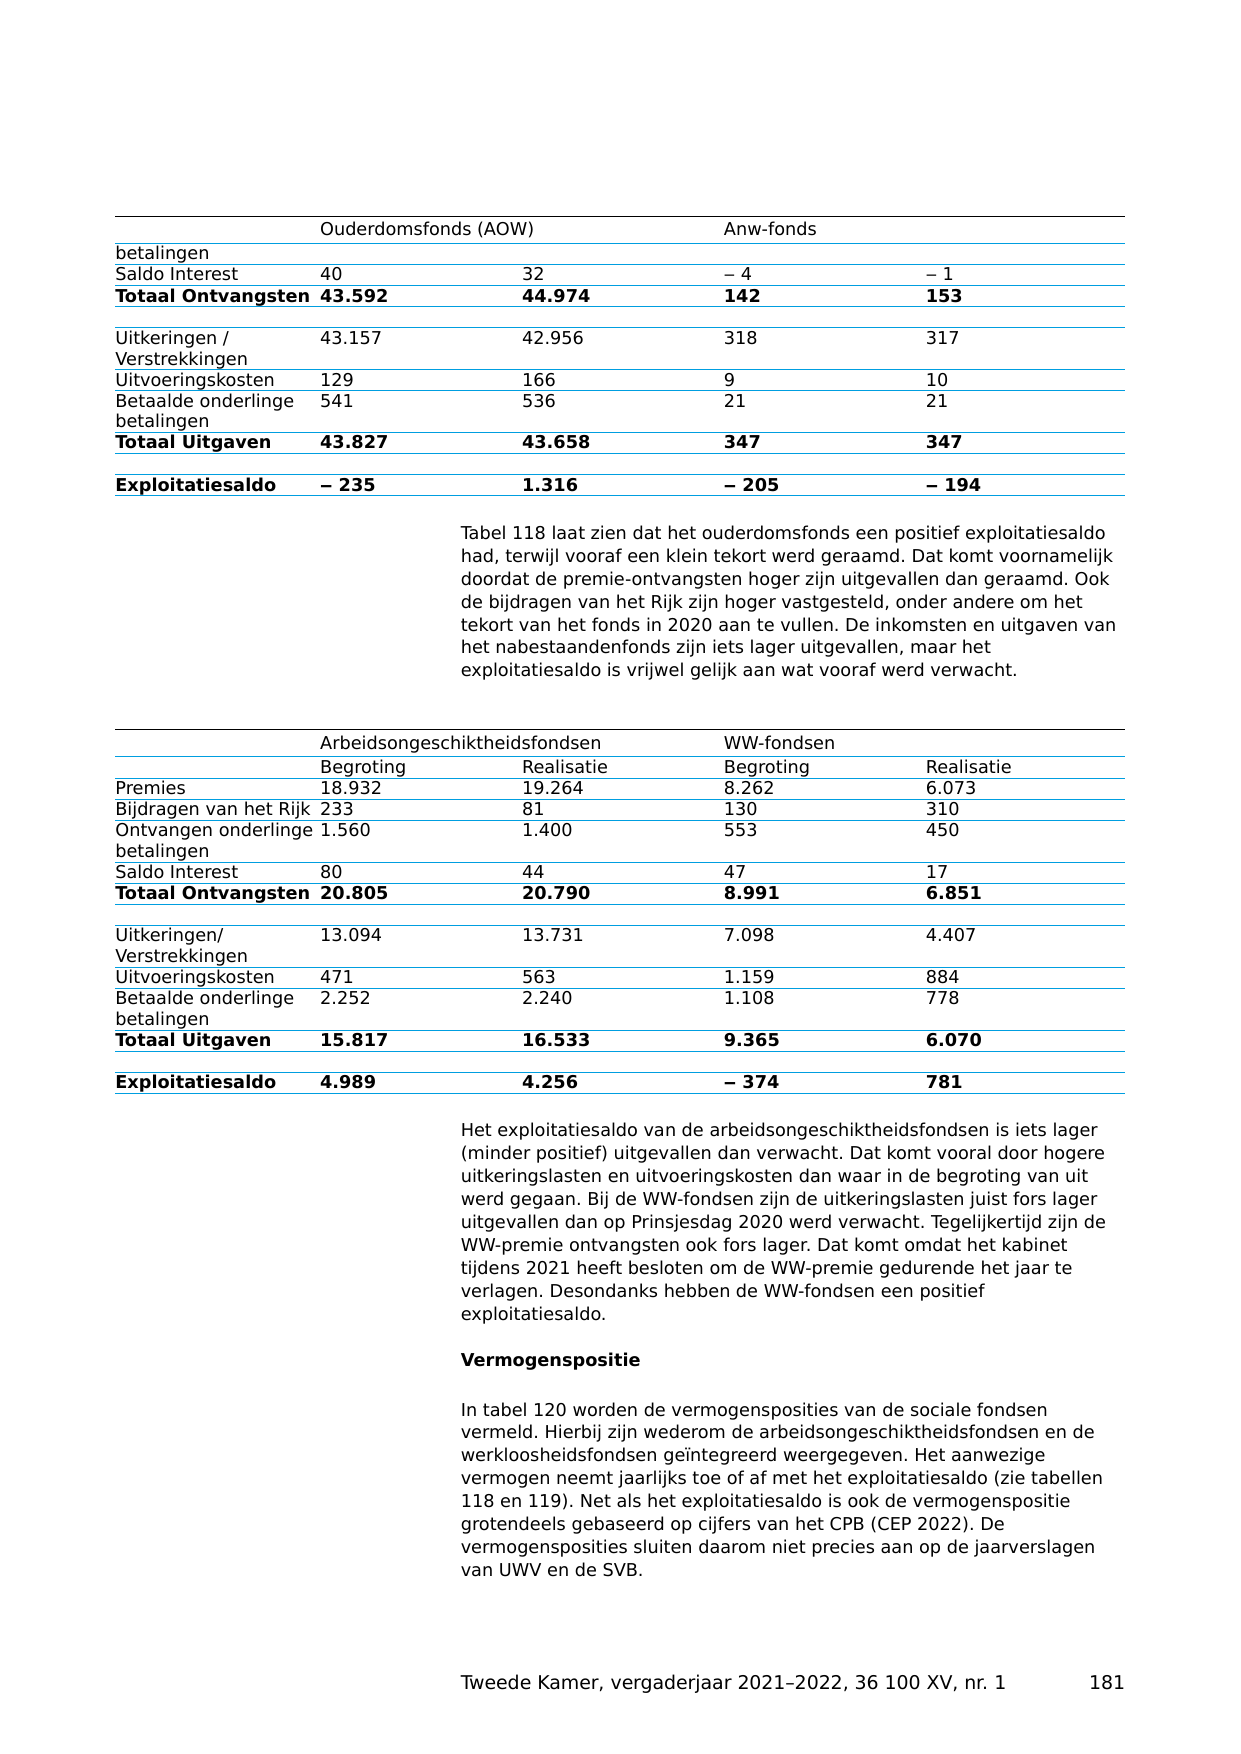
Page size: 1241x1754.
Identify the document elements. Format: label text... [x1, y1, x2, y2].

table_cell 233 [317, 800, 519, 820]
table_cell 43.827 [317, 433, 519, 453]
table_cell 17 [923, 863, 1125, 883]
table_cell Ontvangen onderlinge betalingen [115, 821, 317, 861]
table_cell 13.731 [519, 926, 721, 967]
table_cell 1.560 [317, 821, 519, 861]
table_cell 43.658 [519, 433, 721, 453]
table_cell 4.256 [519, 1073, 721, 1093]
table_cell 43.157 [317, 328, 519, 369]
table_cell [317, 307, 519, 327]
table_cell 20.790 [519, 884, 721, 904]
table_cell [923, 454, 1125, 474]
table_cell Exploitatiesaldo [115, 475, 317, 495]
table_header Tabel 119 Overzicht sociale verzekeringen UWV 2021 (x € 1 mln) [115, 704, 1125, 729]
table_cell 318 [721, 328, 923, 369]
table_cell Uitkeringen / Verstrekkingen [115, 328, 317, 369]
table_cell 347 [721, 433, 923, 453]
table_cell ‒ 205 [721, 475, 923, 495]
table_cell [115, 454, 317, 474]
table_cell Anw-fonds [721, 217, 1125, 243]
table_cell Saldo Interest [115, 265, 317, 285]
table_cell 1.108 [721, 989, 923, 1029]
table_cell ‒ 235 [317, 475, 519, 495]
table_cell 21 [923, 391, 1125, 432]
table_cell 2.252 [317, 989, 519, 1029]
table_cell [317, 1052, 519, 1072]
table_cell [519, 454, 721, 474]
table_cell 43.592 [317, 286, 519, 306]
table_cell Saldo Interest [115, 863, 317, 883]
table_cell [721, 244, 923, 264]
table_cell [923, 1052, 1125, 1072]
table_cell [923, 244, 1125, 264]
table_cell ‒ 4 [721, 265, 923, 285]
table_cell Begroting [721, 757, 923, 777]
table_cell [519, 307, 721, 327]
table_cell 153 [923, 286, 1125, 306]
table_cell 80 [317, 863, 519, 883]
table_cell [519, 1052, 721, 1072]
text Het exploitatiesaldo van de arbeidsongeschiktheidsfondsen is iets lager (minder positief) uitgevallen dan verwacht. Dat komt vooral door hogere uitkeringslasten en uitvoeringskosten dan waar in de begroting van uit werd gegaan. Bij de WW-fondsen zijn de uitkeringslasten juist fors lager uitgevallen dan op Prinsjesdag 2020 werd verwacht. Tegelijkertijd zijn de WW-premie ontvangsten ook fors lager. Dat komt omdat het kabinet tijdens 2021 heeft besloten om de WW-premie gedurende het jaar te verlagen. Desondanks hebben de WW-fondsen een positief exploitatiesaldo. [461, 1118, 1125, 1325]
table_cell Uitvoeringskosten [115, 370, 317, 390]
table_cell 6.070 [923, 1031, 1125, 1051]
table_cell 536 [519, 391, 721, 432]
table_cell [721, 905, 923, 925]
table_cell [115, 905, 317, 925]
table_cell [519, 244, 721, 264]
table_cell 310 [923, 800, 1125, 820]
table_cell 541 [317, 391, 519, 432]
table_cell 21 [721, 391, 923, 432]
table_cell 8.991 [721, 884, 923, 904]
table_cell 563 [519, 968, 721, 988]
table_cell 1.159 [721, 968, 923, 988]
table_cell 19.264 [519, 779, 721, 798]
table_cell 13.094 [317, 926, 519, 967]
table_cell 44 [519, 863, 721, 883]
table_cell 8.262 [721, 779, 923, 798]
table_cell [115, 217, 317, 243]
table_cell 9 [721, 370, 923, 390]
table_cell 40 [317, 265, 519, 285]
table_cell 2.240 [519, 989, 721, 1029]
table_cell Ouderdomsfonds (AOW) [317, 217, 721, 243]
table_cell Begroting [317, 757, 519, 777]
table_cell 7.098 [721, 926, 923, 967]
table_cell [923, 307, 1125, 327]
table_cell [115, 730, 317, 756]
table_cell Realisatie [923, 757, 1125, 777]
table_cell Bijdragen van het Rijk [115, 800, 317, 820]
table_cell 778 [923, 989, 1125, 1029]
table_cell Betaalde onderlinge betalingen [115, 391, 317, 432]
table_cell [519, 905, 721, 925]
table_header Tabel 118 Overzicht sociale verzekeringen SVB 2021 (x € 1 mln) [115, 191, 1125, 216]
table_cell 6.851 [923, 884, 1125, 904]
text In tabel 120 worden de vermogensposities van de sociale fondsen vermeld. Hierbij zijn wederom de arbeidsongeschiktheidsfondsen en de werkloosheidsfondsen geïntegreerd weergegeven. Het aanwezige vermogen neemt jaarlijks toe of af met het exploitatiesaldo (zie tabellen 118 en 119). Net als het exploitatiesaldo is ook de vermogenspositie grotendeels gebaseerd op cijfers van het CPB (CEP 2022). De vermogensposities sluiten daarom niet precies aan op de jaarverslagen van UWV en de SVB. [461, 1398, 1125, 1581]
table_cell 81 [519, 800, 721, 820]
table_cell 166 [519, 370, 721, 390]
table_cell 130 [721, 800, 923, 820]
table_cell [317, 244, 519, 264]
table_cell 10 [923, 370, 1125, 390]
table_cell [721, 1052, 923, 1072]
table_cell Betaalde onderlinge betalingen [115, 989, 317, 1029]
table_cell Exploitatiesaldo [115, 1073, 317, 1093]
table_cell 15.817 [317, 1031, 519, 1051]
table_cell 317 [923, 328, 1125, 369]
table_cell 1.316 [519, 475, 721, 495]
table_cell 781 [923, 1073, 1125, 1093]
table_cell Totaal Ontvangsten [115, 884, 317, 904]
table_cell 44.974 [519, 286, 721, 306]
table_cell 42.956 [519, 328, 721, 369]
table_cell [115, 1052, 317, 1072]
table_cell 129 [317, 370, 519, 390]
table_cell [317, 905, 519, 925]
table_cell Arbeidsongeschiktheidsfondsen [317, 730, 721, 756]
text Tabel 118 laat zien dat het ouderdomsfonds een positief exploitatiesaldo had, terwijl vooraf een klein tekort werd geraamd. Dat komt voornamelijk doordat de premie-ontvangsten hoger zijn uitgevallen dan geraamd. Ook de bijdragen van het Rijk zijn hoger vastgesteld, onder andere om het tekort van het fonds in 2020 aan te vullen. De inkomsten en uitgaven van het nabestaandenfonds zijn iets lager uitgevallen, maar het exploitatiesaldo is vrijwel gelijk aan wat vooraf werd verwacht. [461, 521, 1125, 681]
table_cell [115, 757, 317, 777]
table_cell WW-fondsen [721, 730, 1125, 756]
table_cell betalingen [115, 244, 317, 264]
table_cell 16.533 [519, 1031, 721, 1051]
table_cell ‒ 194 [923, 475, 1125, 495]
table_cell Uitvoeringskosten [115, 968, 317, 988]
table_cell [317, 454, 519, 474]
table_cell Premies [115, 779, 317, 798]
table_cell 450 [923, 821, 1125, 861]
table_cell 142 [721, 286, 923, 306]
table_cell Totaal Uitgaven [115, 433, 317, 453]
table_cell 4.989 [317, 1073, 519, 1093]
table_cell 32 [519, 265, 721, 285]
table_cell Totaal Ontvangsten [115, 286, 317, 306]
table_cell 1.400 [519, 821, 721, 861]
table_cell 347 [923, 433, 1125, 453]
table_cell Totaal Uitgaven [115, 1031, 317, 1051]
table_cell 553 [721, 821, 923, 861]
table_cell 47 [721, 863, 923, 883]
text Vermogenspositie [461, 1348, 1125, 1371]
table_cell [115, 307, 317, 327]
table_cell 20.805 [317, 884, 519, 904]
table_cell [721, 307, 923, 327]
table_cell 9.365 [721, 1031, 923, 1051]
table_cell [923, 905, 1125, 925]
table_cell Uitkeringen/Verstrekkingen [115, 926, 317, 967]
table_cell [721, 454, 923, 474]
table_cell ‒ 374 [721, 1073, 923, 1093]
table_cell 471 [317, 968, 519, 988]
table_cell 6.073 [923, 779, 1125, 798]
table_cell 4.407 [923, 926, 1125, 967]
table_cell Realisatie [519, 757, 721, 777]
table_cell 18.932 [317, 779, 519, 798]
table_cell ‒ 1 [923, 265, 1125, 285]
table_cell 884 [923, 968, 1125, 988]
